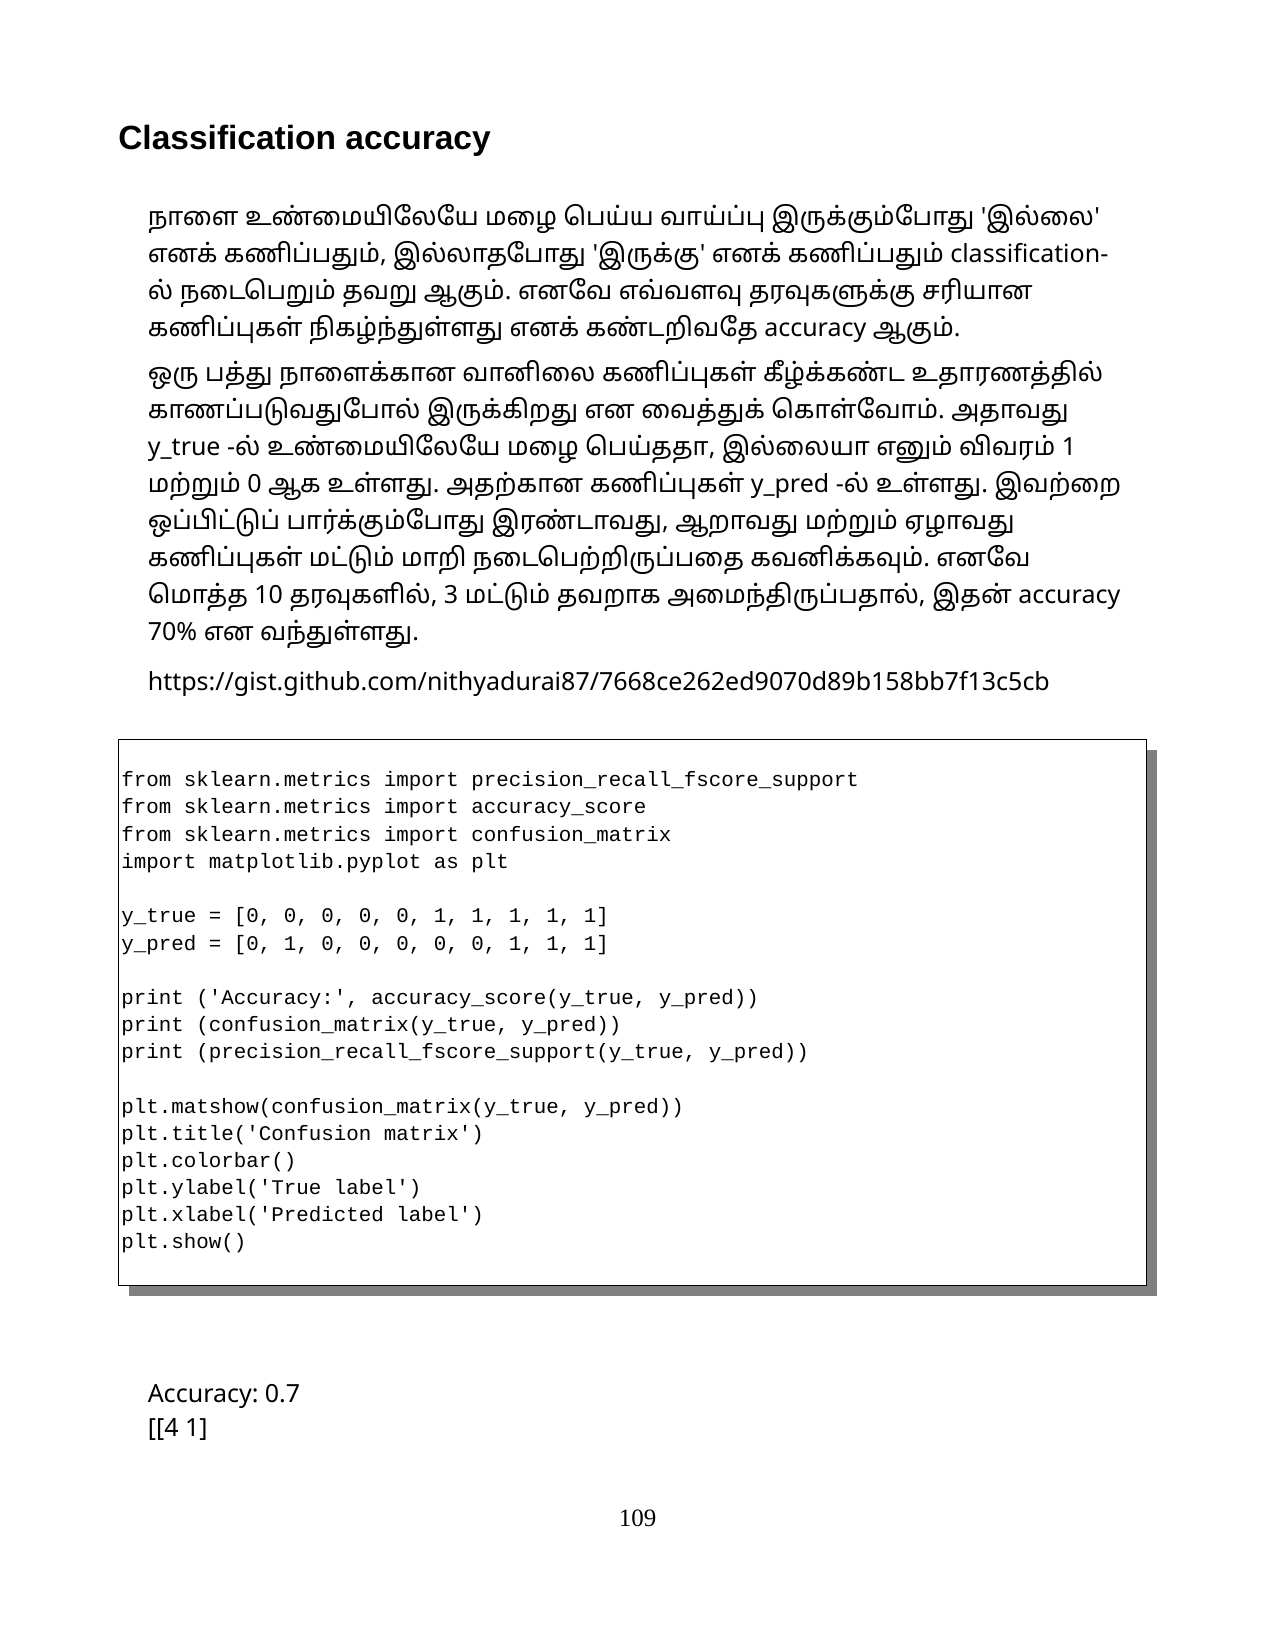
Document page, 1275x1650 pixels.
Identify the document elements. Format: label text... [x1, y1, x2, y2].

text plt.colorbar() [119, 1147, 1146, 1174]
text plt.matshow(confusion_matrix(y_true, y_pred)) [119, 1093, 1146, 1119]
text plt.show() [119, 1228, 1146, 1255]
text plt.ylabel('True label') [119, 1174, 1146, 1201]
text plt.title('Confusion matrix') [119, 1120, 1146, 1146]
text நாளை உண்மையிலேயே மழை பெய்ய வாய்ப்பு இருக்கும்போது 'இல்லை' எனக் கணிப்பதும், இல்லாதபோது 'இருக்கு' எனக் கணிப்பதும் classification-ல் நடைபெறும் தவறு ஆகும். எனவே எவ்வளவு தரவுகளுக்கு சரியான கணிப்புகள் நிகழ்ந்துள்ளது எனக் கண்டறிவதே accuracy ஆகும். [118, 169, 1157, 330]
text print (confusion_matrix(y_true, y_pred)) [119, 1011, 1146, 1038]
text print (precision_recall_fscore_support(y_true, y_pred)) [119, 1038, 1146, 1065]
text Accuracy: 0.7 [[4 1] [118, 1346, 1157, 1473]
text y_true = [0, 0, 0, 0, 0, 1, 1, 1, 1, 1] [119, 902, 1146, 929]
text https://gist.github.com/nithyadurai87/7668ce262ed9070d89b158bb7f13c5cb [118, 634, 1157, 727]
text y_pred = [0, 1, 0, 0, 0, 0, 0, 1, 1, 1] [119, 929, 1146, 956]
text plt.xlabel('Predicted label') [119, 1201, 1146, 1228]
text from sklearn.metrics import precision_recall_fscore_support [119, 766, 1146, 793]
text ஒரு பத்து நாளைக்கான வானிலை கணிப்புகள் கீழ்க்கண்ட உதாரணத்தில் காணப்படுவதுபோல் இருக்கிறது என வைத்துக் கொள்வோம். அதாவது y_true -ல் உண்மையிலேயே மழை பெய்ததா, இல்லையா எனும் விவரம் 1 மற்றும் 0 ஆக உள்ளது. அதற்கான கணிப்புகள் y_pred -ல் உள்ளது. இவற்றை ஒப்பிட்டுப் பார்க்கும்போது இரண்டாவது, ஆறாவது மற்றும் ஏழாவது கணிப்புகள் மட்டும் மாறி நடைபெற்றிருப்பதை கவனிக்கவும். எனவே மொத்த 10 தரவுகளில், 3 மட்டும் தவறாக அமைந்திருப்பதால், இதன் accuracy 70% என வந்துள்ளது. [118, 330, 1157, 634]
subtitle Classification accuracy [118, 118, 1157, 157]
text from sklearn.metrics import confusion_matrix [119, 821, 1146, 847]
text import matplotlib.pyplot as plt [119, 848, 1146, 874]
text from sklearn.metrics import accuracy_score [119, 793, 1146, 820]
text print ('Accuracy:', accuracy_score(y_true, y_pred)) [119, 984, 1146, 1011]
